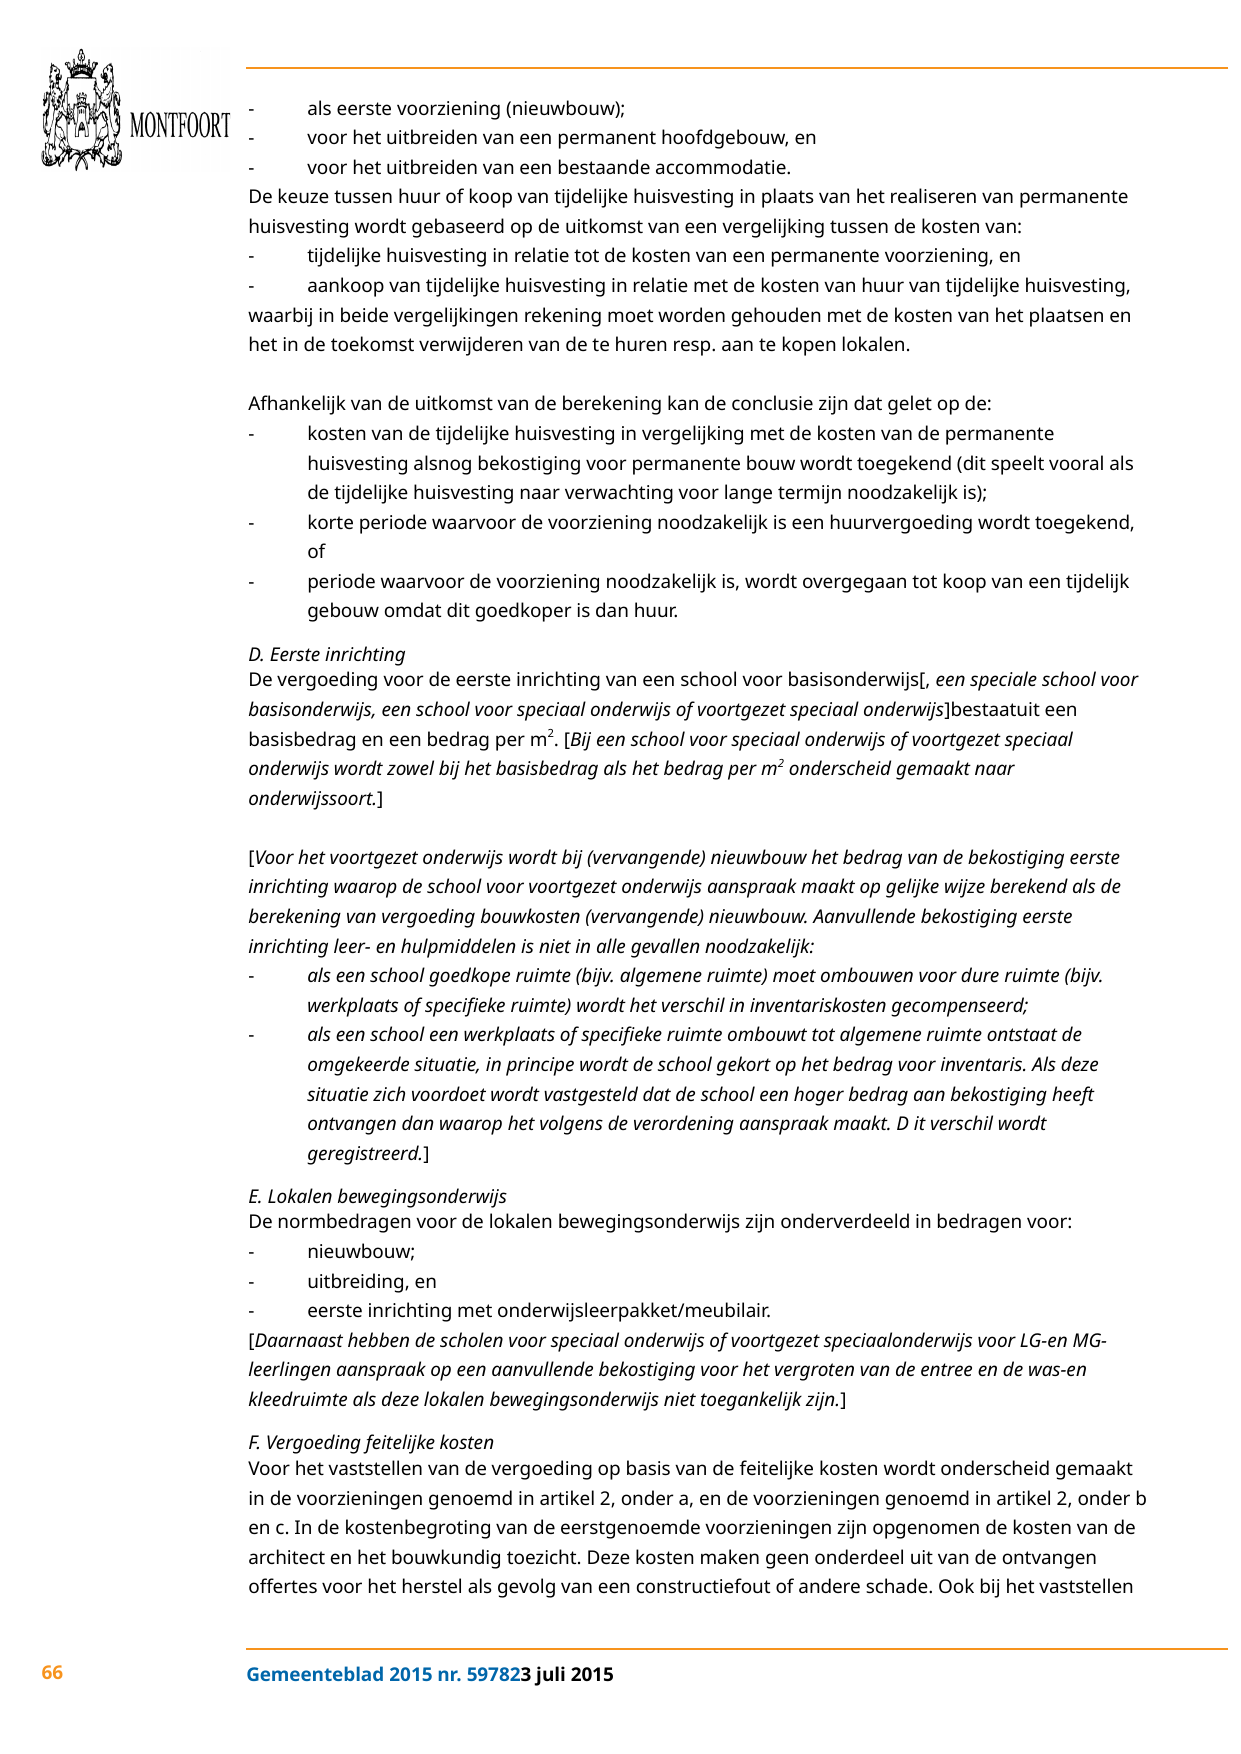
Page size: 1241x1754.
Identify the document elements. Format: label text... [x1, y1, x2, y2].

text De normbedragen voor de lokalen bewegingsonderwijs zijn onderverdeeld in bedragen voor: [248, 1209, 1152, 1234]
text De keuze tussen huur of koop van tijdelijke huisvesting in plaats van het realiseren van permanente huisvesting wordt gebaseerd op de uitkomst van een vergelijking tussen de kosten van: [248, 183, 1152, 239]
list uitbreiding, en [248, 1268, 1152, 1294]
text waarbij in beide vergelijkingen rekening moet worden gehouden met de kosten van het plaatsen en het in de toekomst verwijderen van de te huren resp. aan te kopen lokalen. [248, 302, 1152, 357]
text F. Vergoeding feitelijke kosten [248, 1429, 1152, 1455]
picture [41, 47, 231, 172]
text De vergoeding voor de eerste inrichting van een school voor basisonderwijs[, een speciale school voor basisonderwijs, een school voor speciaal onderwijs of voortgezet speciaal onderwijs]bestaatuit een basisbedrag en een bedrag per m2. [Bij een school voor speciaal onderwijs of voortgezet speciaal onderwijs wordt zowel bij het basisbedrag als het bedrag per m2 onderscheid gemaakt naar onderwijssoort.] [248, 667, 1152, 811]
text [Daarnaast hebben de scholen voor speciaal onderwijs of voortgezet speciaalonderwijs voor LG-en MG-leerlingen aanspraak op een aanvullende bekostiging voor het vergroten van de entree en de was-en kleedruimte als deze lokalen bewegingsonderwijs niet toegankelijk zijn.] [248, 1327, 1152, 1412]
text Voor het vaststellen van de vergoeding op basis van de feitelijke kosten wordt onderscheid gemaakt in de voorzieningen genoemd in artikel 2, onder a, en de voorzieningen genoemd in artikel 2, onder b en c. In de kostenbegroting van de eerstgenoemde voorzieningen zijn opgenomen de kosten van de architect en het bouwkundig toezicht. Deze kosten maken geen onderdeel uit van de ontvangen offertes voor het herstel als gevolg van een constructiefout of andere schade. Ook bij het vaststellen [248, 1455, 1152, 1599]
list kosten van de tijdelijke huisvesting in vergelijking met de kosten van de permanente huisvesting alsnog bekostiging voor permanente bouw wordt toegekend (dit speelt vooral als de tijdelijke huisvesting naar verwachting voor lange termijn noodzakelijk is); [248, 420, 1152, 505]
list voor het uitbreiden van een bestaande accommodatie. [248, 154, 1152, 180]
text E. Lokalen bewegingsonderwijs [248, 1183, 1152, 1209]
list als een school goedkope ruimte (bijv. algemene ruimte) moet ombouwen voor dure ruimte (bijv. werkplaats of specifieke ruimte) wordt het verschil in inventariskosten gecompenseerd; [248, 962, 1152, 1018]
text [Voor het voortgezet onderwijs wordt bij (vervangende) nieuwbouw het bedrag van de bekostiging eerste inrichting waarop de school voor voortgezet onderwijs aanspraak maakt op gelijke wijze berekend als de berekening van vergoeding bouwkosten (vervangende) nieuwbouw. Aanvullende bekostiging eerste inrichting leer- en hulpmiddelen is niet in alle gevallen noodzakelijk: [248, 844, 1152, 958]
list voor het uitbreiden van een permanent hoofdgebouw, en [248, 124, 1152, 150]
list periode waarvoor de voorziening noodzakelijk is, wordt overgegaan tot koop van een tijdelijk gebouw omdat dit goedkoper is dan huur. [248, 568, 1152, 623]
list nieuwbouw; [248, 1238, 1152, 1264]
text D. Eerste inrichting [248, 641, 1152, 667]
list tijdelijke huisvesting in relatie tot de kosten van een permanente voorziening, en [248, 243, 1152, 268]
list aankoop van tijdelijke huisvesting in relatie met de kosten van huur van tijdelijke huisvesting, [248, 272, 1152, 298]
list als een school een werkplaats of specifieke ruimte ombouwt tot algemene ruimte ontstaat de omgekeerde situatie, in principe wordt de school gekort op het bedrag voor inventaris. Als deze situatie zich voordoet wordt vastgesteld dat de school een hoger bedrag aan bekostiging heeft ontvangen dan waarop het volgens de verordening aanspraak maakt. D it verschil wordt geregistreerd.] [248, 1022, 1152, 1166]
list eerste inrichting met onderwijsleerpakket/meubilair. [248, 1297, 1152, 1323]
text Afhankelijk van de uitkomst van de berekening kan de conclusie zijn dat gelet op de: [248, 391, 1152, 416]
list korte periode waarvoor de voorziening noodzakelijk is een huurvergoeding wordt toegekend, of [248, 509, 1152, 564]
list als eerste voorziening (nieuwbouw); [248, 95, 1152, 121]
